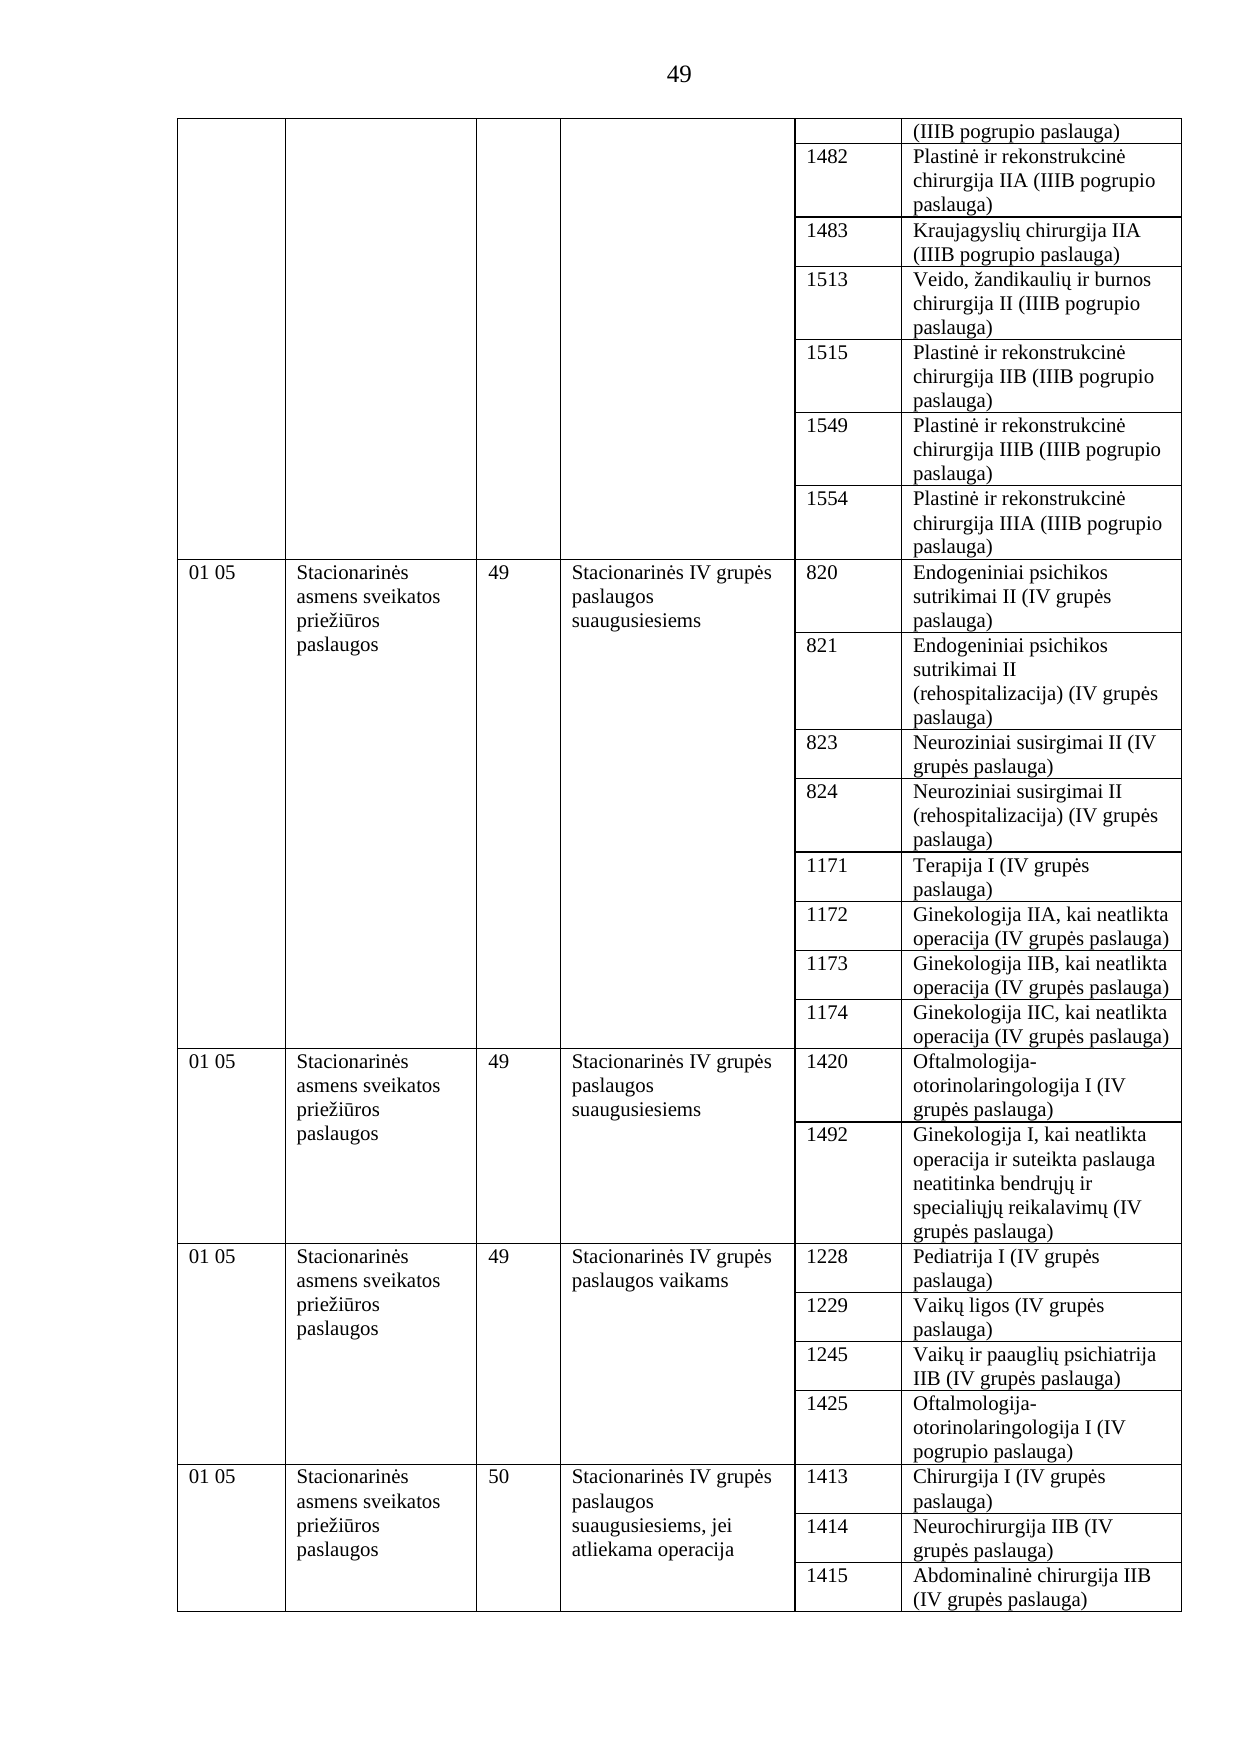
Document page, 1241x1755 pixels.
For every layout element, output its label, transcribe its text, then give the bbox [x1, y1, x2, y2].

table_cell Endogeniniai psichikos sutrikimai II (IV grupės paslauga) [902, 560, 1181, 632]
table_cell Ginekologija IIA, kai neatlikta operacija (IV grupės paslauga) [902, 902, 1181, 950]
table_cell [178, 119, 285, 558]
table_cell Endogeniniai psichikos sutrikimai II (rehospitalizacija) (IV grupės paslauga) [902, 633, 1181, 729]
table_cell Stacionarinės asmens sveikatos priežiūros paslaugos [286, 1049, 476, 1243]
table_cell 49 [477, 1049, 560, 1243]
table_cell 01 05 [178, 1465, 285, 1611]
table_cell Vaikų ligos (IV grupės paslauga) [902, 1293, 1181, 1341]
table_cell 1420 [796, 1049, 901, 1121]
table_cell [286, 119, 476, 558]
table_cell Oftalmologija-otorinolaringologija I (IV grupės paslauga) [902, 1049, 1181, 1121]
table_cell 49 [477, 1244, 560, 1463]
table_cell Neuroziniai susirgimai II (rehospitalizacija) (IV grupės paslauga) [902, 779, 1181, 851]
table_cell 1425 [796, 1391, 901, 1463]
table_cell Plastinė ir rekonstrukcinė chirurgija IIA (IIIB pogrupio paslauga) [902, 144, 1181, 216]
table_cell 1415 [796, 1563, 901, 1611]
table_cell [796, 119, 901, 143]
table_cell Stacionarinės IV grupės paslaugos suaugusiesiems [561, 560, 794, 1048]
table_cell Vaikų ir paauglių psichiatrija IIB (IV grupės paslauga) [902, 1342, 1181, 1390]
table_cell Pediatrija I (IV grupės paslauga) [902, 1244, 1181, 1292]
table_cell 1173 [796, 951, 901, 999]
table_cell 1229 [796, 1293, 901, 1341]
table_cell Plastinė ir rekonstrukcinė chirurgija IIIA (IIIB pogrupio paslauga) [902, 486, 1181, 558]
table_cell 01 05 [178, 1244, 285, 1463]
table_cell 1245 [796, 1342, 901, 1390]
table_cell Terapija I (IV grupės paslauga) [902, 853, 1181, 901]
table_cell Ginekologija I, kai neatlikta operacija ir suteikta paslauga neatitinka bendrųjų ir specialiųjų reikalavimų (IV grupės paslauga) [902, 1123, 1181, 1243]
table_cell 1171 [796, 853, 901, 901]
table_cell 1413 [796, 1465, 901, 1513]
table_cell Ginekologija IIB, kai neatlikta operacija (IV grupės paslauga) [902, 951, 1181, 999]
table_cell Stacionarinės asmens sveikatos priežiūros paslaugos [286, 1465, 476, 1611]
table_cell Veido, žandikaulių ir burnos chirurgija II (IIIB pogrupio paslauga) [902, 267, 1181, 339]
table_cell [477, 119, 560, 558]
table_cell 1492 [796, 1123, 901, 1243]
table_cell Stacionarinės asmens sveikatos priežiūros paslaugos [286, 560, 476, 1048]
table_cell Plastinė ir rekonstrukcinė chirurgija IIIB (IIIB pogrupio paslauga) [902, 413, 1181, 485]
table_cell Stacionarinės IV grupės paslaugos suaugusiesiems [561, 1049, 794, 1243]
table_cell Plastinė ir rekonstrukcinė chirurgija IIB (IIIB pogrupio paslauga) [902, 340, 1181, 412]
table_cell Neuroziniai susirgimai II (IV grupės paslauga) [902, 730, 1181, 778]
table_cell [561, 119, 794, 558]
table_cell Stacionarinės IV grupės paslaugos vaikams [561, 1244, 794, 1463]
table_cell Kraujagyslių chirurgija IIA (IIIB pogrupio paslauga) [902, 218, 1181, 266]
table_cell (IIIB pogrupio paslauga) [902, 119, 1181, 143]
table_cell 1174 [796, 1000, 901, 1048]
table_cell 01 05 [178, 1049, 285, 1243]
table_cell 1172 [796, 902, 901, 950]
table_cell 1554 [796, 486, 901, 558]
table_cell 1483 [796, 218, 901, 266]
table_cell 821 [796, 633, 901, 729]
table_cell 50 [477, 1465, 560, 1611]
table_cell 1482 [796, 144, 901, 216]
table_cell Stacionarinės IV grupės paslaugos suaugusiesiems, jei atliekama operacija [561, 1465, 794, 1611]
table_cell Chirurgija I (IV grupės paslauga) [902, 1465, 1181, 1513]
table_cell 1515 [796, 340, 901, 412]
table_cell 1513 [796, 267, 901, 339]
table_cell 820 [796, 560, 901, 632]
table_cell Neurochirurgija IIB (IV grupės paslauga) [902, 1514, 1181, 1562]
table_cell Oftalmologija-otorinolaringologija I (IV pogrupio paslauga) [902, 1391, 1181, 1463]
table_cell 823 [796, 730, 901, 778]
table_cell 824 [796, 779, 901, 851]
table_cell Abdominalinė chirurgija IIB (IV grupės paslauga) [902, 1563, 1181, 1611]
table_cell Stacionarinės asmens sveikatos priežiūros paslaugos [286, 1244, 476, 1463]
table_cell 1228 [796, 1244, 901, 1292]
table_cell 1414 [796, 1514, 901, 1562]
table_cell Ginekologija IIC, kai neatlikta operacija (IV grupės paslauga) [902, 1000, 1181, 1048]
table_cell 01 05 [178, 560, 285, 1048]
table_cell 49 [477, 560, 560, 1048]
table_cell 1549 [796, 413, 901, 485]
